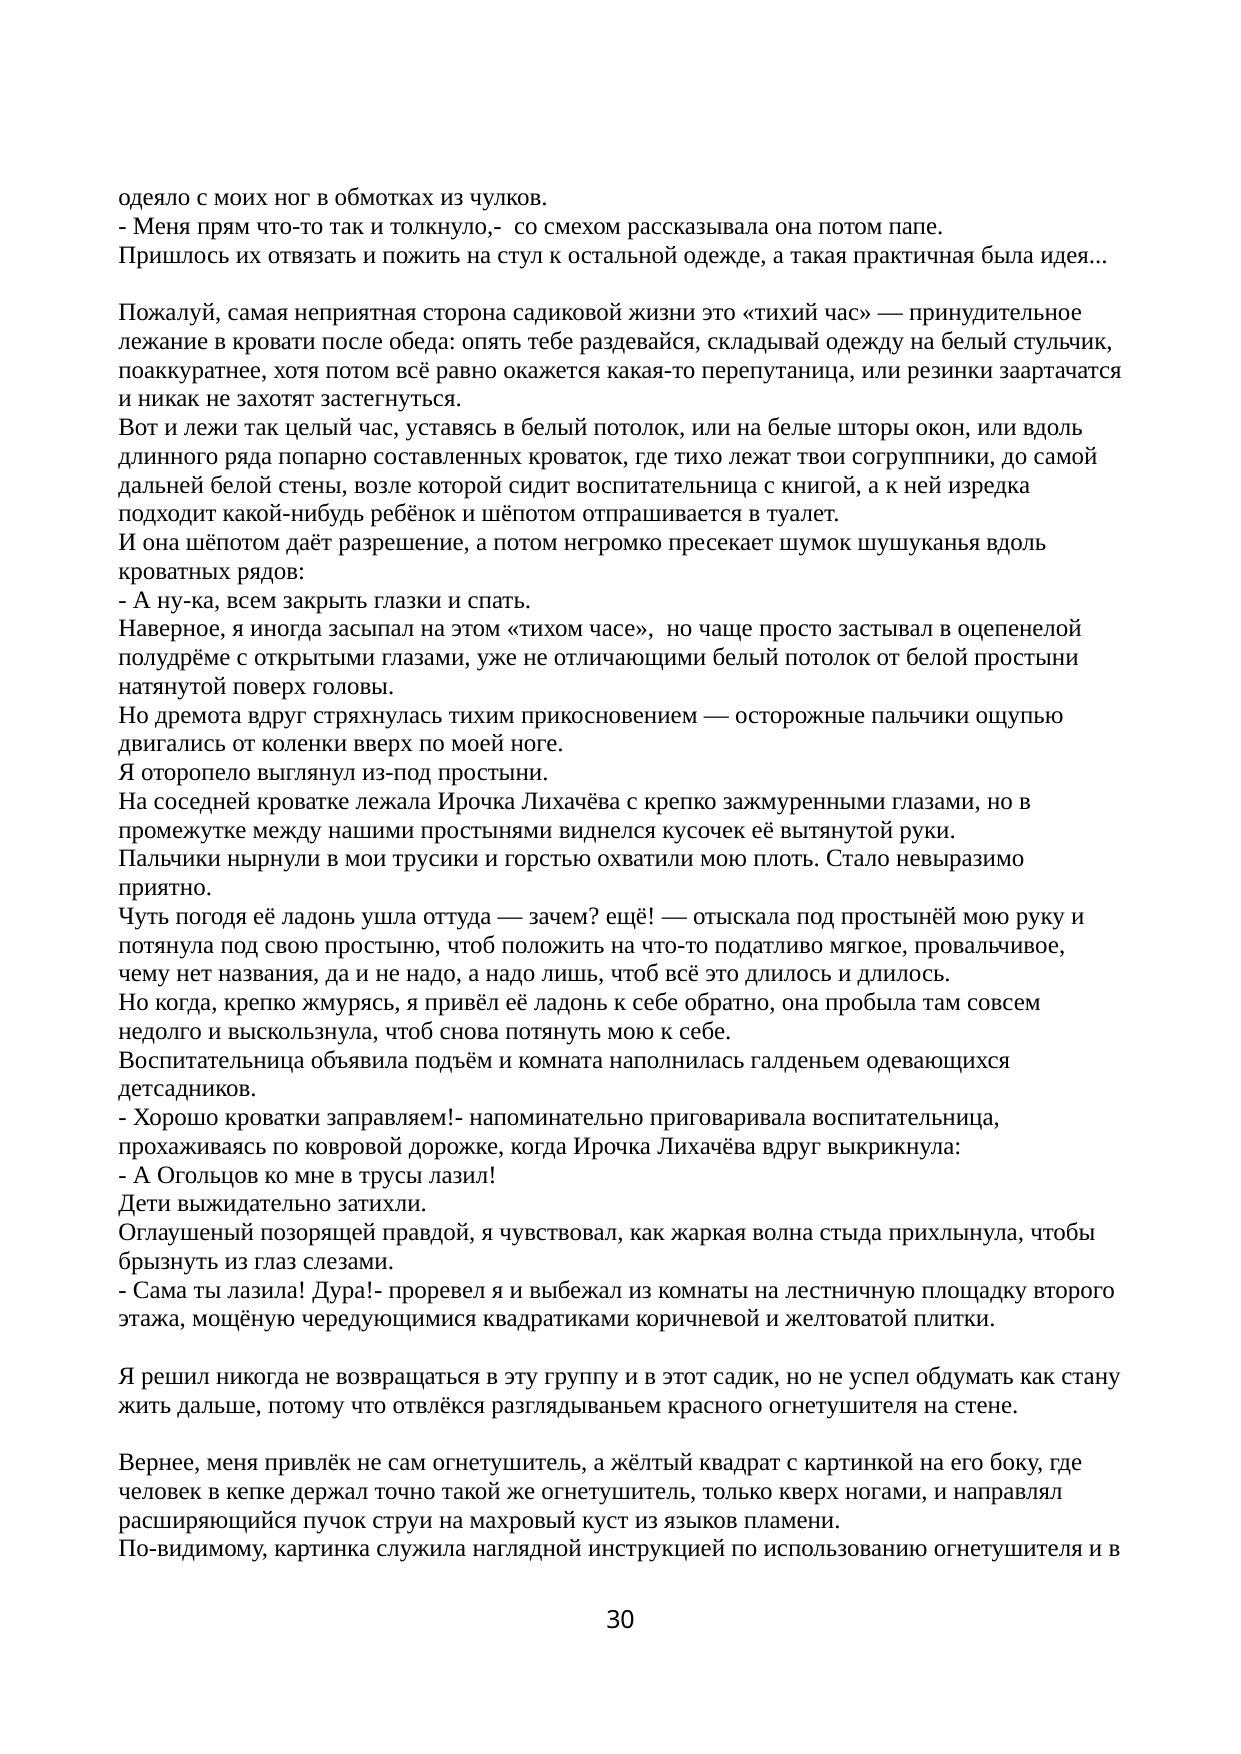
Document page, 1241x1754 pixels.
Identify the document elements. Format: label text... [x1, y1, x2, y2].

text Но когда, крепко жмурясь, я привёл её ладонь к себе обратно, она пробыла там совсем недолго и выскользнула, чтоб снова потянуть мою к себе. [118, 987, 1122, 1045]
text - Меня прям что-то так и толкнуло,- со смехом рассказывала она потом папе. [118, 211, 1122, 240]
text Вот и лежи так целый час, уставясь в белый потолок, или на белые шторы окон, или вдоль длинного ряда попарно составленных кроваток, где тихо лежат твои согруппники, до самой дальней белой стены, возле которой сидит воспитательница с книгой, а к ней изредка подходит какой-нибудь ребёнок и шёпотом отпрашивается в туалет. [118, 412, 1122, 527]
text И она шёпотом даёт разрешение, а потом негромко пресекает шумок шушуканья вдоль кроватных рядов: [118, 527, 1122, 585]
text - А Огольцов ко мне в трусы лазил! [118, 1160, 1122, 1188]
text Воспитательница объявила подъём и комната наполнилась галденьем одевающихся детсадников. [118, 1045, 1122, 1102]
text Пожалуй, самая неприятная сторона садиковой жизни это «тихий час» — принудительное лежание в кровати после обеда: опять тебе раздевайся, складывай одежду на белый стульчик, поаккуратнее, хотя потом всё равно окажется какая-то перепутаница, или резинки заартачатся и никак не захотят застегнуться. [118, 297, 1122, 412]
text Наверное, я иногда засыпал на этом «тихом часе», но чаще просто застывал в оцепенелой полудрёме с открытыми глазами, уже не отличающими белый потолок от белой простыни натянутой поверх головы. [118, 613, 1122, 700]
text Чуть погодя её ладонь ушла оттуда — зачем? ещё! — отыскала под простынёй мою руку и потянула под свою простыню, чтоб положить на что-то податливо мягкое, провальчивое, чему нет названия, да и не надо, а надо лишь, чтоб всё это длилось и длилось. [118, 901, 1122, 987]
text На соседней кроватке лежала Ирочка Лихачёва с крепко зажмуренными глазами, но в промежутке между нашими простынями виднелся кусочек её вытянутой руки. [118, 786, 1122, 843]
text Я оторопело выглянул из-под простыни. [118, 757, 1122, 786]
text - Сама ты лазила! Дура!- проревел я и выбежал из комнаты на лестничную площадку второго этажа, мощёную чередующимися квадратиками коричневой и желтоватой плитки. [118, 1275, 1122, 1332]
text Я решил никогда не возвращаться в эту группу и в этот садик, но не успел обдумать как стану жить дальше, потому что отвлёкся разглядываньем красного огнетушителя на стене. [118, 1361, 1122, 1418]
text - Хорошо кроватки заправляем!- напоминательно приговаривала воспитательница, прохаживаясь по ковровой дорожке, когда Ирочка Лихачёва вдруг выкрикнула: [118, 1102, 1122, 1160]
text Дети выжидательно затихли. [118, 1188, 1122, 1217]
text одеяло с моих ног в обмотках из чулков. [118, 182, 1122, 211]
text Пальчики нырнули в мои трусики и горстью охватили мою плоть. Стало невыразимо приятно. [118, 843, 1122, 901]
text Пришлось их отвязать и пожить на стул к остальной одежде, а такая практичная была идея... [118, 240, 1122, 268]
text Оглаушеный позорящей правдой, я чувствовал, как жаркая волна стыда прихлынула, чтобы брызнуть из глаз слезами. [118, 1217, 1122, 1275]
text Но дремота вдруг стряхнулась тихим прикосновением — осторожные пальчики ощупью двигались от коленки вверх по моей ноге. [118, 700, 1122, 757]
text По-видимому, картинка служила наглядной инструкцией по использованию огнетушителя и в [118, 1533, 1122, 1562]
text Вернее, меня привлёк не сам огнетушитель, а жёлтый квадрат с картинкой на его боку, где человек в кепке держал точно такой же огнетушитель, только кверх ногами, и направлял расширяющийся пучок струи на махровый куст из языков пламени. [118, 1447, 1122, 1533]
text - А ну-ка, всем закрыть глазки и спать. [118, 585, 1122, 613]
